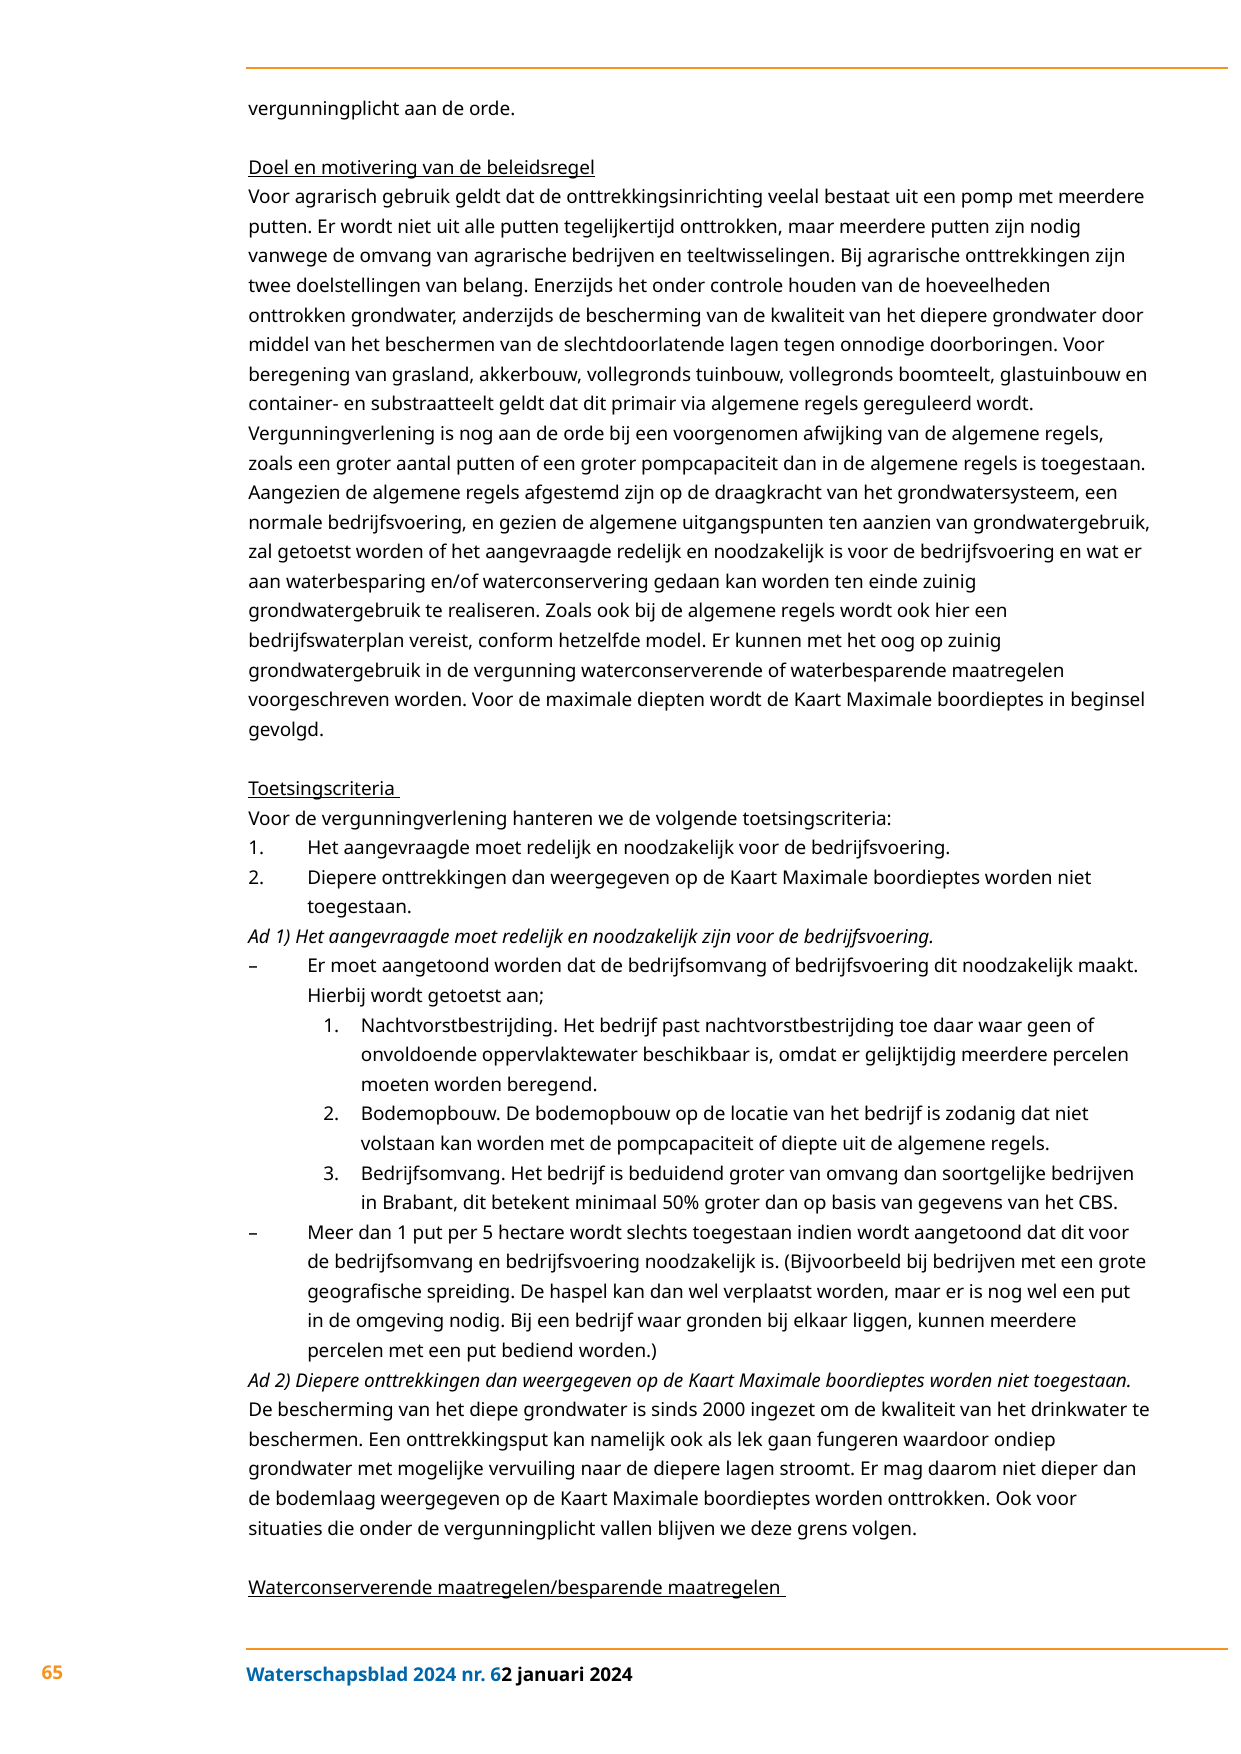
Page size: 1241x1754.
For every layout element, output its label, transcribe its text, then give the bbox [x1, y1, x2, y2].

text vergunningplicht aan de orde. [248, 95, 1152, 121]
list Nachtvorstbestrijding. Het bedrijf past nachtvorstbestrijding toe daar waar geen of onvoldoende oppervlaktewater beschikbaar is, omdat er gelijktijdig meerdere percelen moeten worden beregend. [323, 1012, 1152, 1097]
list Het aangevraagde moet redelijk en noodzakelijk voor de bedrijfsvoering. [248, 834, 1152, 860]
text Waterconserverende maatregelen/besparende maatregelen [248, 1574, 1152, 1600]
list Bodemopbouw. De bodemopbouw op de locatie van het bedrijf is zodanig dat niet volstaan kan worden met de pompcapaciteit of diepte uit de algemene regels. [323, 1101, 1152, 1156]
text Voor de vergunningverlening hanteren we de volgende toetsingscriteria: [248, 805, 1152, 831]
list Meer dan 1 put per 5 hectare wordt slechts toegestaan indien wordt aangetoond dat dit voor de bedrijfsomvang en bedrijfsvoering noodzakelijk is. (Bijvoorbeeld bij bedrijven met een grote geografische spreiding. De haspel kan dan wel verplaatst worden, maar er is nog wel een put in de omgeving nodig. Bij een bedrijf waar gronden bij elkaar liggen, kunnen meerdere percelen met een put bediend worden.) [248, 1219, 1152, 1363]
list Bedrijfsomvang. Het bedrijf is beduidend groter van omvang dan soortgelijke bedrijven in Brabant, dit betekent minimaal 50% groter dan op basis van gegevens van het CBS. [323, 1160, 1152, 1215]
picture [41, 47, 231, 172]
text Toetsingscriteria [248, 775, 1152, 801]
text Ad 1) Het aangevraagde moet redelijk en noodzakelijk zijn voor de bedrijfsvoering. [248, 923, 1152, 949]
text Ad 2) Diepere onttrekkingen dan weergegeven op de Kaart Maximale boordieptes worden niet toegestaan. [248, 1367, 1152, 1393]
text Voor agrarisch gebruik geldt dat de onttrekkingsinrichting veelal bestaat uit een pomp met meerdere putten. Er wordt niet uit alle putten tegelijkertijd onttrokken, maar meerdere putten zijn nodig vanwege de omvang van agrarische bedrijven en teeltwisselingen. Bij agrarische onttrekkingen zijn twee doelstellingen van belang. Enerzijds het onder controle houden van de hoeveelheden onttrokken grondwater, anderzijds de bescherming van de kwaliteit van het diepere grondwater door middel van het beschermen van de slechtdoorlatende lagen tegen onnodige doorboringen. Voor beregening van grasland, akkerbouw, vollegronds tuinbouw, vollegronds boomteelt, glastuinbouw en container- en substraatteelt geldt dat dit primair via algemene regels gereguleerd wordt. Vergunningverlening is nog aan de orde bij een voorgenomen afwijking van de algemene regels, zoals een groter aantal putten of een groter pompcapaciteit dan in de algemene regels is toegestaan. Aangezien de algemene regels afgestemd zijn op de draagkracht van het grondwatersysteem, een normale bedrijfsvoering, en gezien de algemene uitgangspunten ten aanzien van grondwatergebruik, zal getoetst worden of het aangevraagde redelijk en noodzakelijk is voor de bedrijfsvoering en wat er aan waterbesparing en/of waterconservering gedaan kan worden ten einde zuinig grondwatergebruik te realiseren. Zoals ook bij de algemene regels wordt ook hier een bedrijfswaterplan vereist, conform hetzelfde model. Er kunnen met het oog op zuinig grondwatergebruik in de vergunning waterconserverende of waterbesparende maatregelen voorgeschreven worden. Voor de maximale diepten wordt de Kaart Maximale boordieptes in beginsel gevolgd. [248, 183, 1152, 742]
text Doel en motivering van de beleidsregel [248, 154, 1152, 180]
list Er moet aangetoond worden dat de bedrijfsomvang of bedrijfsvoering dit noodzakelijk maakt. Hierbij wordt getoetst aan; [248, 953, 1152, 1008]
list Diepere onttrekkingen dan weergegeven op de Kaart Maximale boordieptes worden niet toegestaan. [248, 864, 1152, 919]
text De bescherming van het diepe grondwater is sinds 2000 ingezet om de kwaliteit van het drinkwater te beschermen. Een onttrekkingsput kan namelijk ook als lek gaan fungeren waardoor ondiep grondwater met mogelijke vervuiling naar de diepere lagen stroomt. Er mag daarom niet dieper dan de bodemlaag weergegeven op de Kaart Maximale boordieptes worden onttrokken. Ook voor situaties die onder de vergunningplicht vallen blijven we deze grens volgen. [248, 1396, 1152, 1541]
